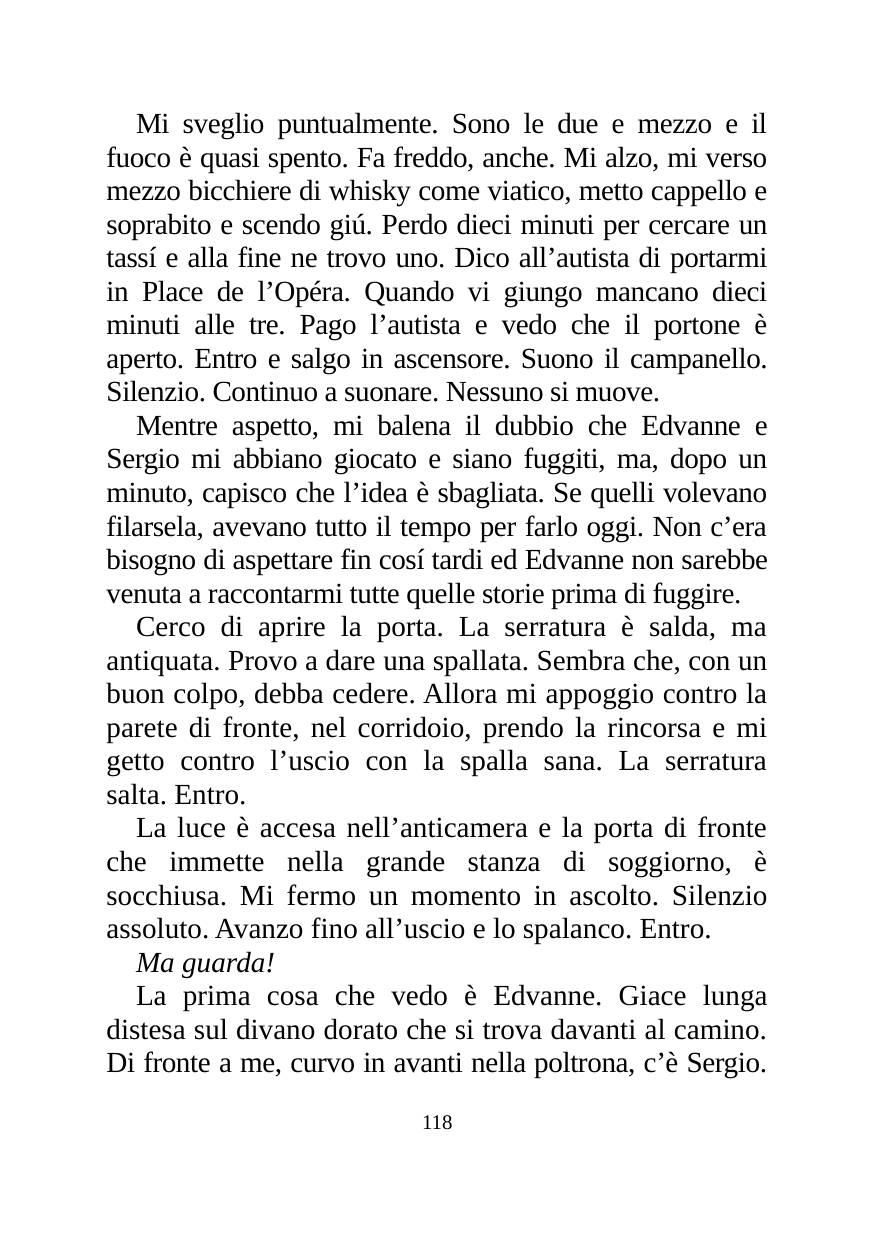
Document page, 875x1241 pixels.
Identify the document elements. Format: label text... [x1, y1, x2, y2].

text Cerco di aprire la porta. La serratura è salda, ma antiquata. Provo a dare una spallata. Sembra che, con un buon colpo, debba cedere. Allora mi appoggio contro la parete di fronte, nel corridoio, prendo la rincorsa e mi getto contro l’uscio con la spalla sana. La serratura salta. Entro. [106, 609, 768, 811]
text Mi sveglio puntualmente. Sono le due e mezzo e il fuoco è quasi spento. Fa freddo, anche. Mi alzo, mi verso mezzo bicchiere di whisky come viatico, metto cappello e soprabito e scendo giú. Perdo dieci minuti per cercare un tassí e alla fine ne trovo uno. Dico all’autista di portarmi in Place de l’Opéra. Quando vi giungo mancano dieci minuti alle tre. Pago l’autista e vedo che il portone è aperto. Entro e salgo in ascensore. Suono il campanello. Silenzio. Continuo a suonare. Nessuno si muove. [106, 106, 768, 408]
text La prima cosa che vedo è Edvanne. Giace lunga distesa sul divano dorato che si trova davanti al camino. Di fronte a me, curvo in avanti nella poltrona, c’è Sergio. [106, 978, 768, 1079]
text Ma guarda! [106, 945, 768, 978]
text Mentre aspetto, mi balena il dubbio che Edvanne e Sergio mi abbiano giocato e siano fuggiti, ma, dopo un minuto, capisco che l’idea è sbagliata. Se quelli volevano filarsela, avevano tutto il tempo per farlo oggi. Non c’era bisogno di aspettare fin cosí tardi ed Edvanne non sarebbe venuta a raccontarmi tutte quelle storie prima di fuggire. [106, 408, 768, 609]
text La luce è accesa nell’anticamera e la porta di fronte che immette nella grande stanza di soggiorno, è socchiusa. Mi fermo un momento in ascolto. Silenzio assoluto. Avanzo fino all’uscio e lo spalanco. Entro. [106, 811, 768, 945]
